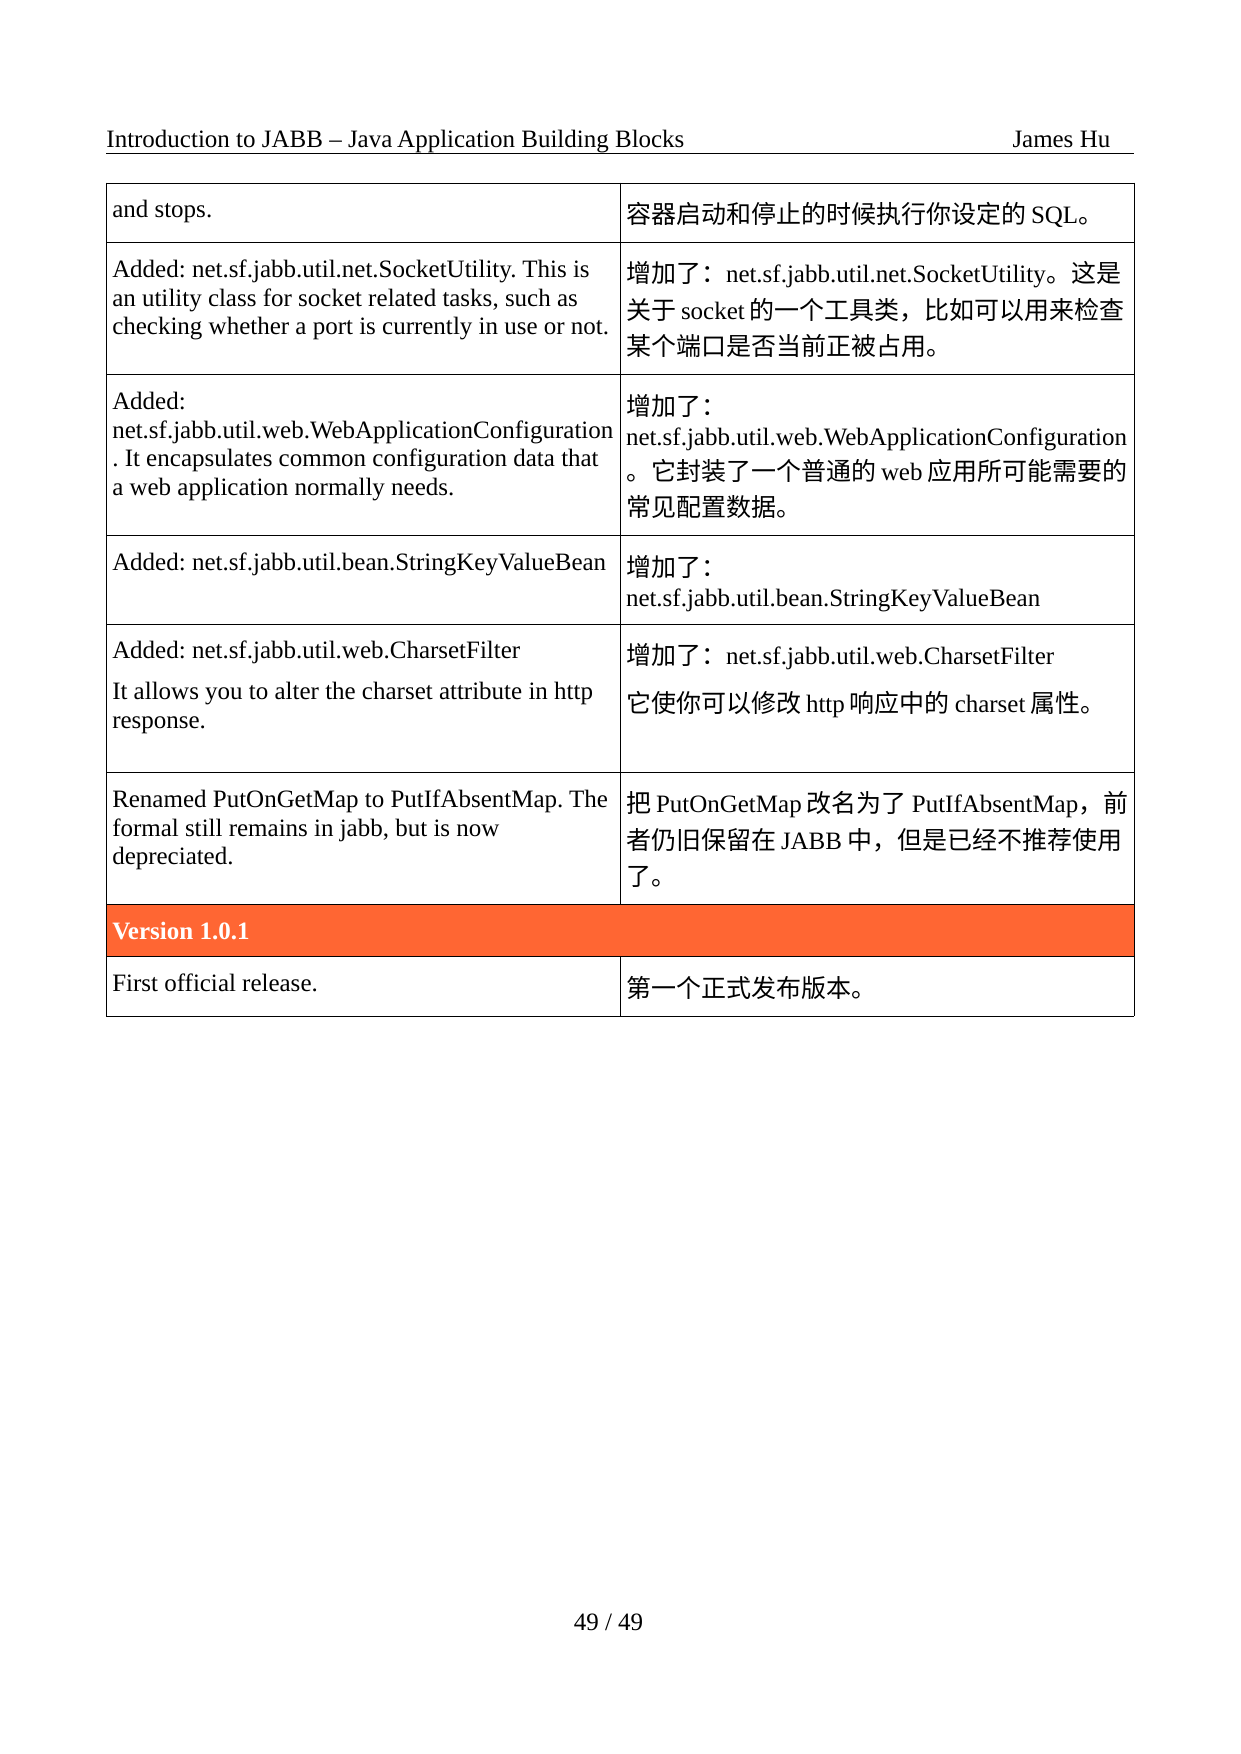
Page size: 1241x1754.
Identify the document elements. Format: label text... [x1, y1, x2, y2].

table_cell 增加了：net.sf.jabb.util.bean.StringKeyValueBean [621, 536, 1134, 624]
table_cell Version 1.0.1 [107, 905, 1134, 956]
table_cell Added: net.sf.jabb.util.bean.StringKeyValueBean [107, 536, 620, 624]
table_cell 容器启动和停止的时候执行你设定的SQL。 [621, 184, 1134, 242]
table_cell Added: net.sf.jabb.util.web.CharsetFilter It allows you to alter the charset attribute in http response. [107, 625, 620, 772]
table_cell 增加了： net.sf.jabb.util.web.WebApplicationConfiguration。它封装了一个普通的web应用所可能需要的常见配置数据。 [621, 375, 1134, 535]
table_cell Added: net.sf.jabb.util.web.WebApplicationConfiguration. It encapsulates common configuration data that a web application normally needs. [107, 375, 620, 535]
table_cell and stops. [107, 184, 620, 242]
table_cell 把PutOnGetMap改名为了PutIfAbsentMap，前者仍旧保留在JABB中，但是已经不推荐使用了。 [621, 773, 1134, 904]
table_cell 增加了：net.sf.jabb.util.net.SocketUtility。这是关于socket的一个工具类，比如可以用来检查某个端口是否当前正被占用。 [621, 243, 1134, 374]
table_cell Added: net.sf.jabb.util.net.SocketUtility. This is an utility class for socket related tasks, such as checking whether a port is currently in use or not. [107, 243, 620, 374]
table_cell 第一个正式发布版本。 [621, 957, 1134, 1016]
table_cell 增加了：net.sf.jabb.util.web.CharsetFilter 它使你可以修改http响应中的charset属性。 [621, 625, 1134, 772]
table_cell Renamed PutOnGetMap to PutIfAbsentMap. The formal still remains in jabb, but is now depreciated. [107, 773, 620, 904]
table_cell First official release. [107, 957, 620, 1016]
